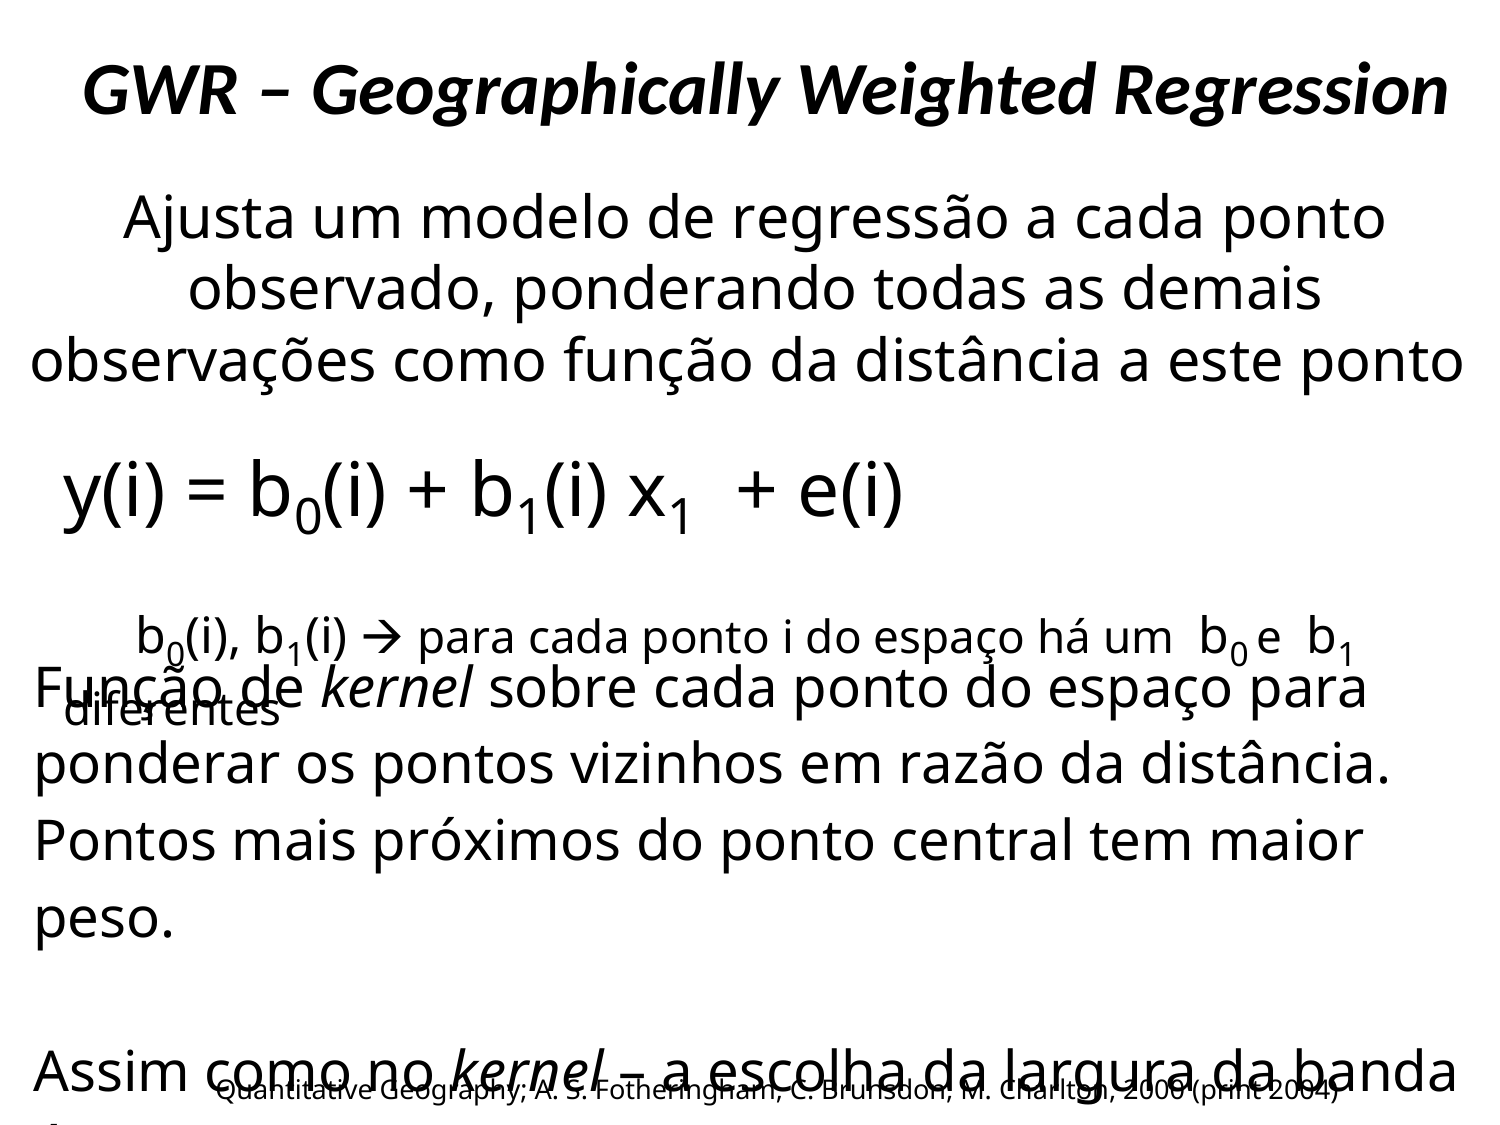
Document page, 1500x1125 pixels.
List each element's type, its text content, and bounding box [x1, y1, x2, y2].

list Ajusta um modelo de regressão a cada ponto observado, ponderando todas as demais observações como função da distância a este ponto [14, 171, 1500, 418]
text_box Função de kernel sobre cada ponto do espaço para ponderar os pontos vizinhos em razão da distância. Pontos mais próximos do ponto central tem maior peso. Assim como no kernel – a escolha da largura da banda é importante (pode ser fixa ou adaptável à densidade dos dados) [18, 639, 1481, 1049]
text_box GWR – Geographically Weighted Regression [17, 32, 1500, 137]
text_box y(i) = b0(i) + b1(i) x1 + e(i) b0(i), b1(i)  para cada ponto i do espaço há um b0 e b1 diferentes [48, 428, 1464, 639]
text_box Quantitative Geography; A. S. Fotheringham, C. Brunsdon, M. Charlton, 2000 (print 2004) [253, 1064, 1301, 1125]
